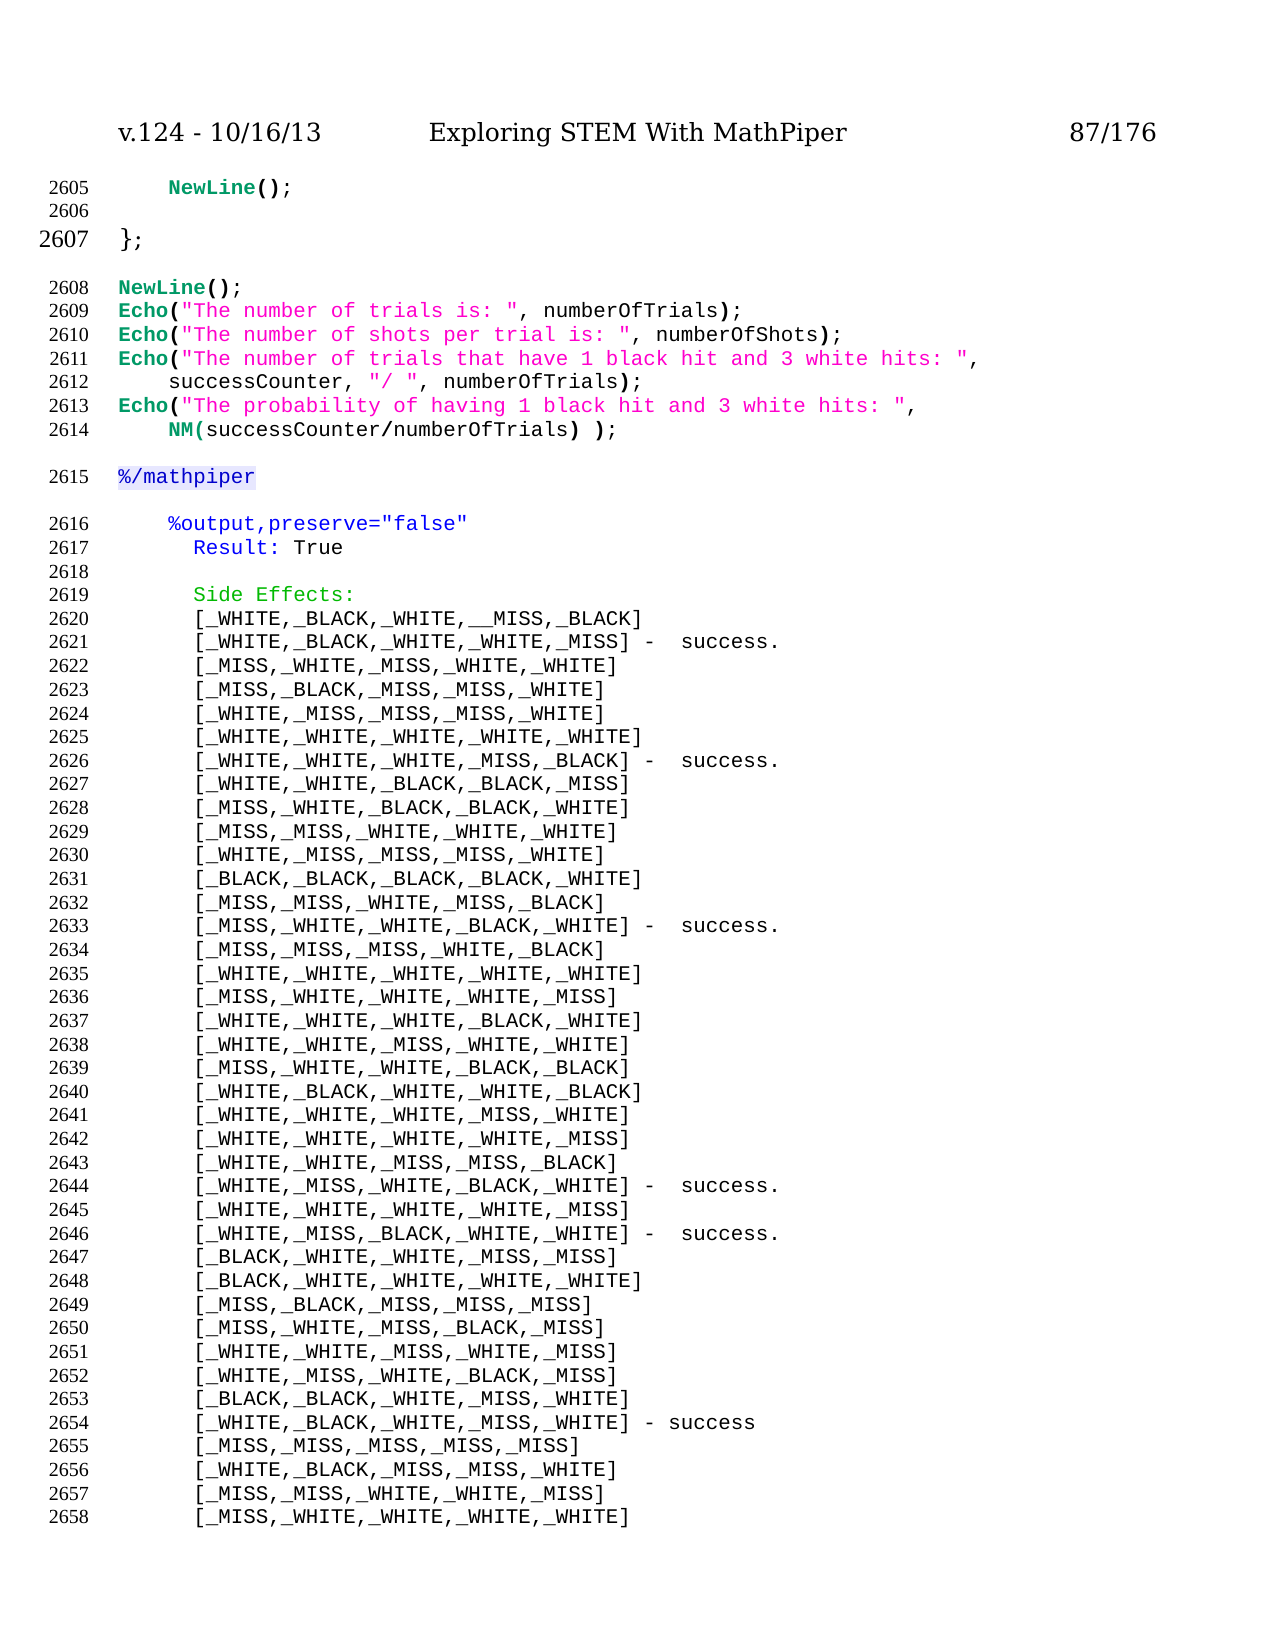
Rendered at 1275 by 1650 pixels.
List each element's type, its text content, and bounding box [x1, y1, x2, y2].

text [_WHITE,_WHITE,_WHITE,_MISS,_BLACK] - success. [118, 750, 1157, 773]
text }; [118, 224, 1157, 253]
text [_MISS,_WHITE,_WHITE,_BLACK,_BLACK] [118, 1057, 1157, 1081]
text [_WHITE,_MISS,_WHITE,_BLACK,_WHITE] - success. [118, 1175, 1157, 1199]
text [_WHITE,_WHITE,_MISS,_WHITE,_WHITE] [118, 1033, 1157, 1057]
text [_WHITE,_WHITE,_WHITE,_WHITE,_WHITE] [118, 726, 1157, 750]
text [_MISS,_BLACK,_MISS,_MISS,_MISS] [118, 1294, 1157, 1317]
text [_WHITE,_WHITE,_WHITE,_WHITE,_MISS] [118, 1128, 1157, 1152]
text NM(successCounter/numberOfTrials) ); [118, 419, 1157, 442]
text [_MISS,_BLACK,_MISS,_MISS,_WHITE] [118, 679, 1157, 702]
text [_BLACK,_BLACK,_WHITE,_MISS,_WHITE] [118, 1388, 1157, 1412]
text Echo("The number of trials that have 1 black hit and 3 white hits: ", [118, 348, 1157, 371]
text [_MISS,_WHITE,_BLACK,_BLACK,_WHITE] [118, 797, 1157, 821]
text [_MISS,_MISS,_WHITE,_WHITE,_WHITE] [118, 821, 1157, 844]
text [_WHITE,_BLACK,_WHITE,_MISS,_WHITE] - success [118, 1412, 1157, 1436]
text Echo("The number of shots per trial is: ", numberOfShots); [118, 324, 1157, 348]
text [_WHITE,_BLACK,_WHITE,_WHITE,_BLACK] [118, 1081, 1157, 1104]
text [_WHITE,_WHITE,_BLACK,_BLACK,_MISS] [118, 773, 1157, 797]
text %output,preserve="false" [118, 513, 1157, 537]
text [_MISS,_MISS,_WHITE,_WHITE,_MISS] [118, 1483, 1157, 1506]
text [_BLACK,_WHITE,_WHITE,_MISS,_MISS] [118, 1246, 1157, 1270]
text [_WHITE,_WHITE,_MISS,_MISS,_BLACK] [118, 1152, 1157, 1175]
text [_WHITE,_BLACK,_WHITE,_WHITE,_MISS] - success. [118, 632, 1157, 655]
text [_WHITE,_BLACK,_MISS,_MISS,_WHITE] [118, 1459, 1157, 1483]
text [_WHITE,_MISS,_MISS,_MISS,_WHITE] [118, 844, 1157, 868]
text [_WHITE,_MISS,_MISS,_MISS,_WHITE] [118, 702, 1157, 726]
text [_BLACK,_BLACK,_BLACK,_BLACK,_WHITE] [118, 868, 1157, 892]
text [_MISS,_WHITE,_WHITE,_WHITE,_MISS] [118, 986, 1157, 1010]
text [_MISS,_WHITE,_MISS,_WHITE,_WHITE] [118, 655, 1157, 679]
text [_WHITE,_BLACK,_WHITE,__MISS,_BLACK] [118, 608, 1157, 632]
text [_MISS,_MISS,_MISS,_MISS,_MISS] [118, 1436, 1157, 1459]
text [_WHITE,_MISS,_WHITE,_BLACK,_MISS] [118, 1364, 1157, 1388]
text [_WHITE,_WHITE,_WHITE,_BLACK,_WHITE] [118, 1010, 1157, 1033]
text [_MISS,_MISS,_WHITE,_MISS,_BLACK] [118, 892, 1157, 915]
text NewLine(); [118, 177, 1157, 200]
text Echo("The probability of having 1 black hit and 3 white hits: ", [118, 395, 1157, 419]
text %/mathpiper [118, 466, 1157, 490]
text successCounter, "/ ", numberOfTrials); [118, 371, 1157, 395]
text Result: True [118, 537, 1157, 561]
text Echo("The number of trials is: ", numberOfTrials); [118, 301, 1157, 324]
text [_WHITE,_WHITE,_WHITE,_WHITE,_WHITE] [118, 963, 1157, 986]
text [_MISS,_WHITE,_WHITE,_BLACK,_WHITE] - success. [118, 915, 1157, 939]
text [_WHITE,_WHITE,_WHITE,_MISS,_WHITE] [118, 1104, 1157, 1128]
text Side Effects: [118, 584, 1157, 608]
text [_WHITE,_WHITE,_WHITE,_WHITE,_MISS] [118, 1199, 1157, 1223]
text NewLine(); [118, 277, 1157, 301]
text [_BLACK,_WHITE,_WHITE,_WHITE,_WHITE] [118, 1270, 1157, 1294]
text [_MISS,_MISS,_MISS,_WHITE,_BLACK] [118, 939, 1157, 963]
text [_WHITE,_WHITE,_MISS,_WHITE,_MISS] [118, 1341, 1157, 1364]
text [_MISS,_WHITE,_MISS,_BLACK,_MISS] [118, 1317, 1157, 1341]
text [_MISS,_WHITE,_WHITE,_WHITE,_WHITE] [118, 1506, 1157, 1530]
text [_WHITE,_MISS,_BLACK,_WHITE,_WHITE] - success. [118, 1223, 1157, 1246]
